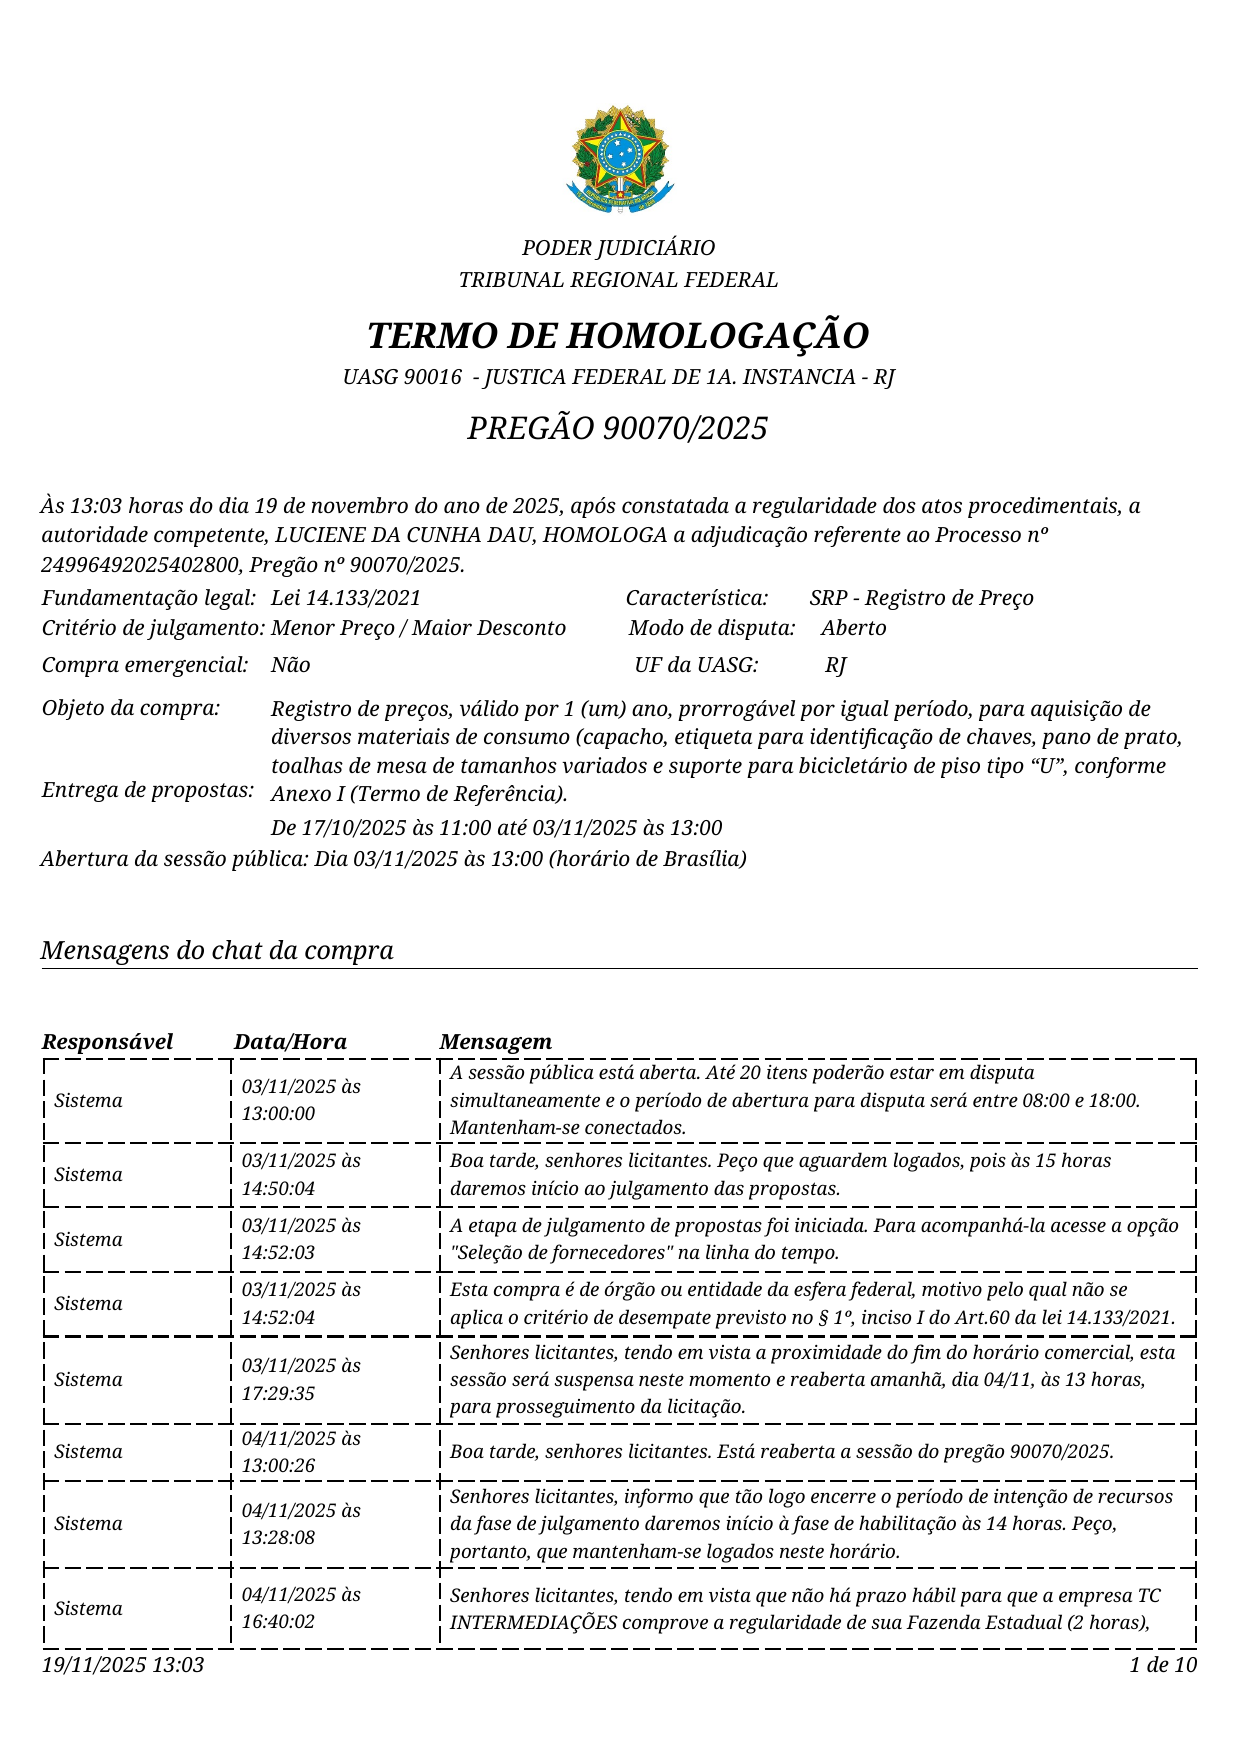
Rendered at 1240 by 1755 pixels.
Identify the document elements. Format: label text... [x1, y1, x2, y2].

text Abertura da sessão pública: Dia 03/11/2025 às 13:00 (horário de Brasília) [40, 844, 1200, 872]
text Responsável Data/Hora Mensagem [42, 1027, 1200, 1056]
text TRIBUNAL REGIONAL FEDERAL [42, 265, 1198, 293]
table_cell Sistema [44, 1567, 231, 1648]
table_cell 04/11/2025 às 13:00:26 [231, 1423, 439, 1479]
table_cell Sistema [44, 1423, 231, 1479]
table_header A sessão pública está aberta. Até 20 itens poderão estar em disputa simultaneamente e o período de abertura para disputa será entre 08:00 e 18:00. Mantenham-se conectados. [440, 1058, 1196, 1142]
table_cell Senhores licitantes, informo que tão logo encerre o período de intenção de recursos da fase de julgamento daremos início à fase de habilitação às 14 horas. Peço, portanto, que mantenham-se logados neste horário. [440, 1480, 1196, 1567]
table_cell 03/11/2025 às 17:29:35 [231, 1335, 439, 1423]
text Às 13:03 horas do dia 19 de novembro do ano de 2025, após constatada a regularidade dos atos procedimentais, a autoridade competente, LUCIENE DA CUNHA DAU, HOMOLOGA a adjudicação referente ao Processo nº 24996492025402800, Pregão nº 90070/2025. [40, 491, 1200, 578]
table_header 03/11/2025 às 13:00:00 [231, 1058, 439, 1142]
table_cell Compra emergencial: Objeto da compra: Entrega de propostas: [42, 651, 271, 844]
table_cell Sistema [44, 1206, 231, 1271]
table_cell Sistema [44, 1480, 231, 1567]
table_cell Não UF da UASG: RJ Registro de preços, válido por 1 (um) ano, prorrogável por igual período, para aquisição de diversos materiais de consumo (capacho, etiqueta para identificação de chaves, pano de prato, toalhas de mesa de tamanhos variados e suporte para bicicletário de piso tipo “U”, conforme Anexo I (Termo de Referência). De 17/10/2025 às 11:00 até 03/11/2025 às 13:00 [271, 651, 1195, 844]
text Mensagens do chat da compra [40, 932, 1200, 966]
table_header Lei 14.133/2021 Característica: SRP - Registro de Preço [271, 583, 1195, 613]
table_cell Boa tarde, senhores licitantes. Peço que aguardem logados, pois às 15 horas daremos início ao julgamento das propostas. [440, 1142, 1196, 1206]
table_header Fundamentação legal: [42, 583, 271, 613]
table_cell Critério de julgamento: [42, 613, 271, 651]
table_cell Senhores licitantes, tendo em vista que não há prazo hábil para que a empresa TC INTERMEDIAÇÕES comprove a regularidade de sua Fazenda Estadual (2 horas), [440, 1567, 1196, 1648]
table_cell 04/11/2025 às 16:40:02 [231, 1567, 439, 1648]
table_cell 03/11/2025 às 14:52:04 [231, 1271, 439, 1335]
table_header Sistema [44, 1058, 231, 1142]
table_cell Esta compra é de órgão ou entidade da esfera federal, motivo pelo qual não se aplica o critério de desempate previsto no § 1º, inciso I do Art.60 da lei 14.133/2021. [440, 1271, 1196, 1335]
table_cell Senhores licitantes, tendo em vista a proximidade do fim do horário comercial, esta sessão será suspensa neste momento e reaberta amanhã, dia 04/11, às 13 horas, para prosseguimento da licitação. [440, 1335, 1196, 1423]
table_cell Sistema [44, 1335, 231, 1423]
subtitle PREGÃO 90070/2025 [42, 406, 1198, 449]
text UASG 90016 - JUSTICA FEDERAL DE 1A. INSTANCIA - RJ [42, 362, 1198, 391]
subtitle TERMO DE HOMOLOGAÇÃO [42, 311, 1198, 359]
table_cell 04/11/2025 às 13:28:08 [231, 1480, 439, 1567]
table_cell A etapa de julgamento de propostas foi iniciada. Para acompanhá-la acesse a opção "Seleção de fornecedores" na linha do tempo. [440, 1206, 1196, 1271]
table_cell Sistema [44, 1271, 231, 1335]
table_cell Menor Preço / Maior Desconto Modo de disputa: Aberto [271, 613, 1195, 651]
table_cell 03/11/2025 às 14:50:04 [231, 1142, 439, 1206]
table_cell Sistema [44, 1142, 231, 1206]
text PODER JUDICIÁRIO [42, 233, 1198, 261]
table_cell Boa tarde, senhores licitantes. Está reaberta a sessão do pregão 90070/2025. [440, 1423, 1196, 1479]
table_cell 03/11/2025 às 14:52:03 [231, 1206, 439, 1271]
